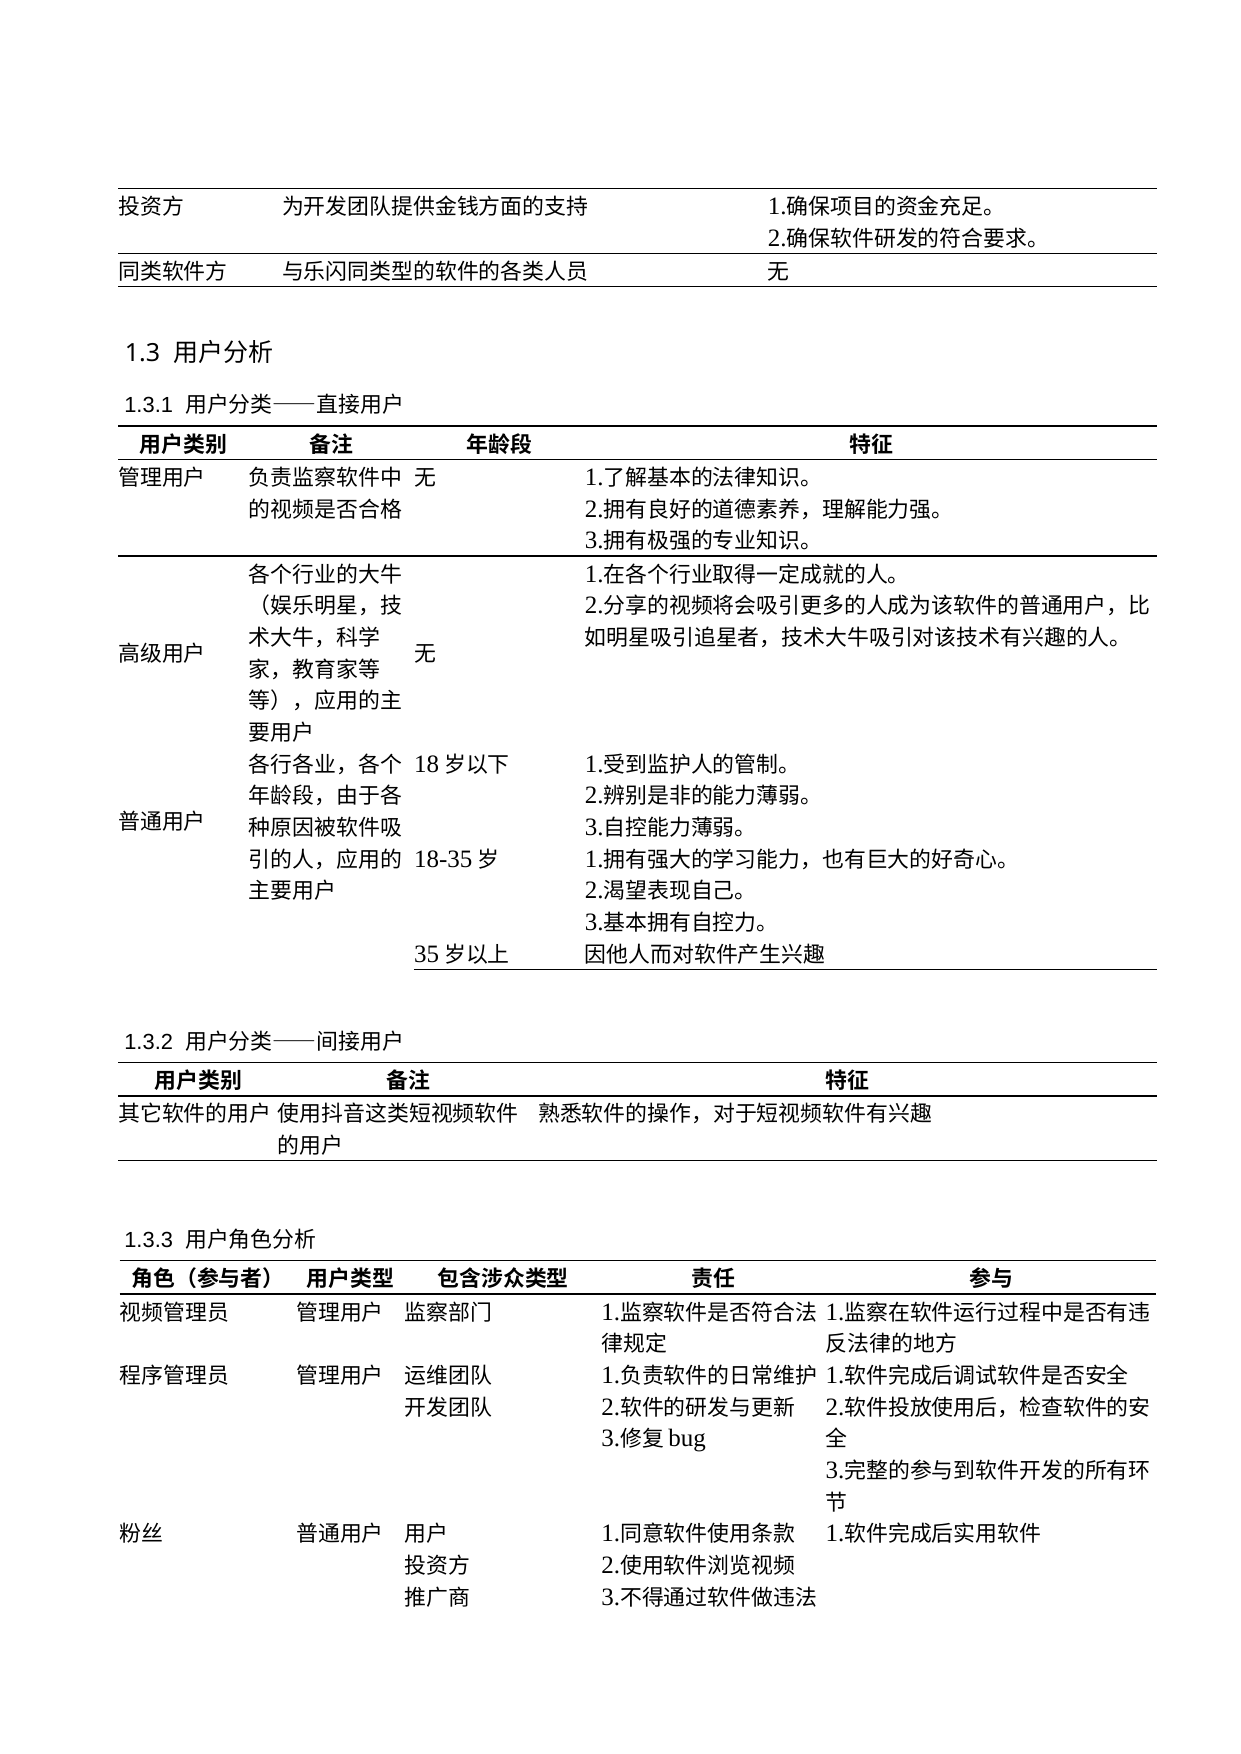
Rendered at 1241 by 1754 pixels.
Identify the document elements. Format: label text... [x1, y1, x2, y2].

table_cell 管理用户 [296, 1358, 404, 1516]
subtitle 用户分类——间接用户 [118, 1024, 1122, 1055]
table_header 角色（参与者） [120, 1261, 296, 1293]
table_header 参与 [825, 1261, 1156, 1293]
table_header 用户类别 [118, 1063, 278, 1095]
table_header 用户类别 [118, 427, 248, 459]
table_cell 监察部门 [404, 1295, 601, 1358]
table_header 用户类型 [296, 1261, 404, 1293]
table_cell 35岁以上 [414, 937, 584, 968]
table_cell 普通用户 [118, 747, 248, 968]
subtitle 用户分析 [118, 332, 1122, 368]
table_header 年龄段 [414, 427, 584, 459]
table_header 责任 [601, 1261, 825, 1293]
table_cell 程序管理员 [120, 1358, 296, 1516]
table_cell 1.负责软件的日常维护 2.软件的研发与更新 3.修复bug [601, 1358, 825, 1516]
subtitle 用户角色分析 [118, 1222, 1122, 1253]
table_cell 1.软件完成后调试软件是否安全 2.软件投放使用后，检查软件的安全 3.完整的参与到软件开发的所有环节 [825, 1358, 1156, 1516]
table_cell 为开发团队提供金钱方面的支持 [282, 189, 768, 252]
table_cell 粉丝 [120, 1516, 296, 1611]
table_cell 普通用户 [296, 1516, 404, 1611]
table_header 备注 [249, 427, 414, 459]
table_cell 管理用户 [296, 1295, 404, 1358]
table_header 备注 [278, 1063, 538, 1095]
table_cell 无 [768, 254, 1157, 286]
table_cell 1.同意软件使用条款 2.使用软件浏览视频 3.不得通过软件做违法 [601, 1516, 825, 1611]
table_cell 高级用户 [118, 557, 248, 747]
table_header 特征 [538, 1063, 1157, 1095]
table_cell 1.监察软件是否符合法律规定 [601, 1295, 825, 1358]
table_cell 无 [414, 557, 584, 747]
table_cell 与乐闪同类型的软件的各类人员 [282, 254, 768, 286]
table_cell 各行各业，各个年龄段，由于各种原因被软件吸引的人，应用的主要用户 [249, 747, 414, 968]
subtitle 用户分类——直接用户 [118, 387, 1122, 419]
table_cell 视频管理员 [120, 1295, 296, 1358]
table_cell 1.确保项目的资金充足。 2.确保软件研发的符合要求。 [768, 189, 1157, 252]
table_cell 因他人而对软件产生兴趣 [585, 937, 1157, 968]
table_header 包含涉众类型 [404, 1261, 601, 1293]
table_cell 熟悉软件的操作，对于短视频软件有兴趣 [538, 1097, 1157, 1160]
table_cell 1.软件完成后实用软件 [825, 1516, 1156, 1611]
table_cell 1.在各个行业取得一定成就的人。 2.分享的视频将会吸引更多的人成为该软件的普通用户，比如明星吸引追星者，技术大牛吸引对该技术有兴趣的人。 [585, 557, 1157, 747]
table_cell 用户 投资方 推广商 [404, 1516, 601, 1611]
table_cell 1.监察在软件运行过程中是否有违反法律的地方 [825, 1295, 1156, 1358]
table_cell 1.了解基本的法律知识。 2.拥有良好的道德素养，理解能力强。 3.拥有极强的专业知识。 [585, 460, 1157, 555]
table_cell 各个行业的大牛（娱乐明星，技术大牛，科学家，教育家等等），应用的主要用户 [249, 557, 414, 747]
table_cell 18-35岁 [414, 842, 584, 937]
table_cell 1.拥有强大的学习能力，也有巨大的好奇心。 2.渴望表现自己。 3.基本拥有自控力。 [585, 842, 1157, 937]
table_cell 负责监察软件中的视频是否合格 [249, 460, 414, 555]
table_cell 管理用户 [118, 460, 248, 555]
table_cell 1.受到监护人的管制。 2.辨别是非的能力薄弱。 3.自控能力薄弱。 [585, 747, 1157, 842]
table_cell 无 [414, 460, 584, 555]
table_cell 同类软件方 [118, 254, 282, 286]
table_header 特征 [585, 427, 1157, 459]
table_cell 18岁以下 [414, 747, 584, 842]
table_cell 运维团队 开发团队 [404, 1358, 601, 1516]
table_cell 投资方 [118, 189, 282, 252]
table_cell 其它软件的用户 [118, 1097, 278, 1160]
table_cell 使用抖音这类短视频软件的用户 [278, 1097, 538, 1160]
